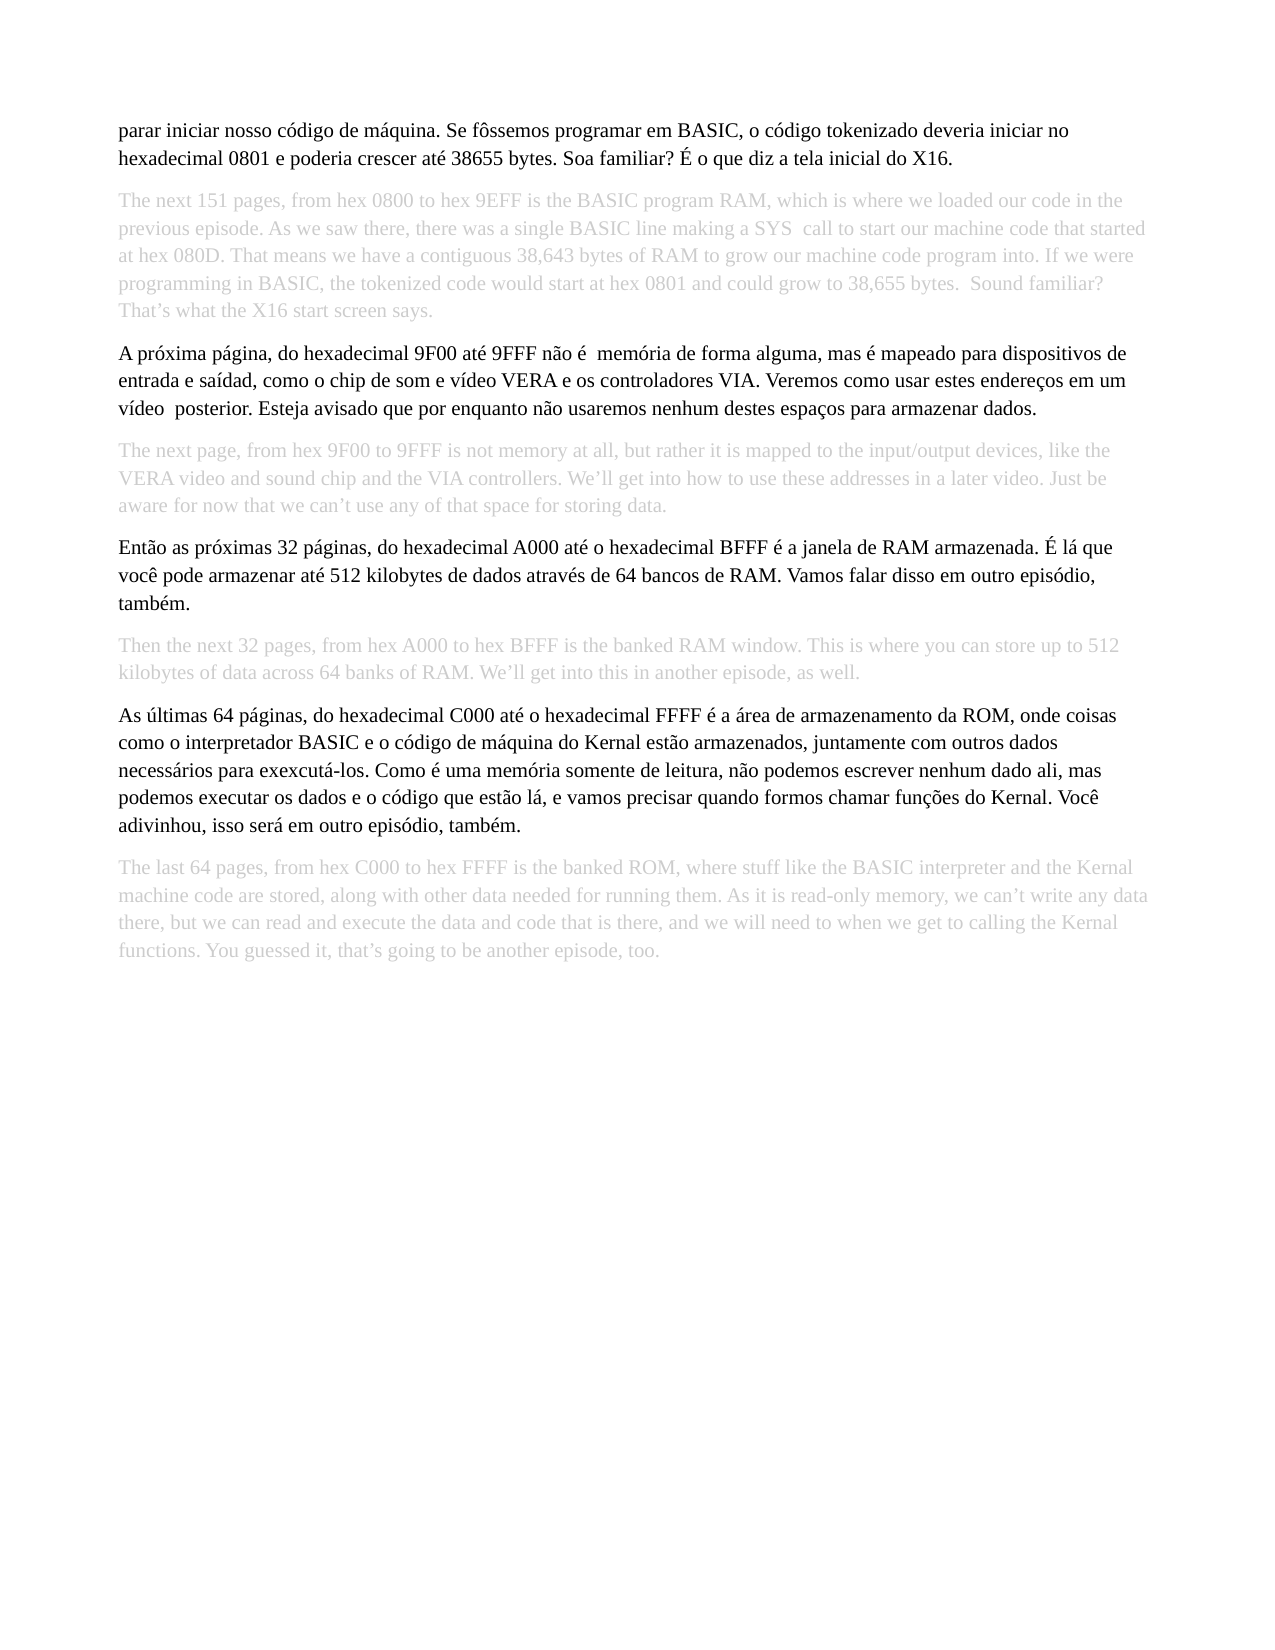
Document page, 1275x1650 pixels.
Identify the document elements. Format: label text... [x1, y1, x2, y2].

text parar iniciar nosso código de máquina. Se fôssemos programar em BASIC, o código tokenizado deveria iniciar no hexadecimal 0801 e poderia crescer até 38655 bytes. Soa familiar? É o que diz a tela inicial do X16. [118, 118, 1157, 170]
text The last 64 pages, from hex C000 to hex FFFF is the banked ROM, where stuff like the BASIC interpreter and the Kernal machine code are stored, along with other data needed for running them. As it is read-only memory, we can’t write any data there, but we can read and execute the data and code that is there, and we will need to when we get to calling the Kernal functions. You guessed it, that’s going to be another episode, too. [118, 855, 1157, 962]
text As últimas 64 páginas, do hexadecimal C000 até o hexadecimal FFFF é a área de armazenamento da ROM, onde coisas como o interpretador BASIC e o código de máquina do Kernal estão armazenados, juntamente com outros dados necessários para exexcutá-los. Como é uma memória somente de leitura, não podemos escrever nenhum dado ali, mas podemos executar os dados e o código que estão lá, e vamos precisar quando formos chamar funções do Kernal. Você adivinhou, isso será em outro episódio, também. [118, 702, 1157, 837]
text Then the next 32 pages, from hex A000 to hex BFFF is the banked RAM window. This is where you can store up to 512 kilobytes of data across 64 banks of RAM. We’ll get into this in another episode, as well. [118, 633, 1157, 684]
text Então as próximas 32 páginas, do hexadecimal A000 até o hexadecimal BFFF é a janela de RAM armazenada. É lá que você pode armazenar até 512 kilobytes de dados através de 64 bancos de RAM. Vamos falar disso em outro episódio, também. [118, 535, 1157, 614]
text The next 151 pages, from hex 0800 to hex 9EFF is the BASIC program RAM, which is where we loaded our code in the previous episode. As we saw there, there was a single BASIC line making a SYS call to start our machine code that started at hex 080D. That means we have a contiguous 38,643 bytes of RAM to grow our machine code program into. If we were programming in BASIC, the tokenized code would start at hex 0801 and could grow to 38,655 bytes. Sound familiar? That’s what the X16 start screen says. [118, 188, 1157, 322]
text The next page, from hex 9F00 to 9FFF is not memory at all, but rather it is mapped to the input/output devices, like the VERA video and sound chip and the VIA controllers. We’ll get into how to use these addresses in a later video. Just be aware for now that we can’t use any of that space for storing data. [118, 438, 1157, 517]
text A próxima página, do hexadecimal 9F00 até 9FFF não é memória de forma alguma, mas é mapeado para dispositivos de entrada e saídad, como o chip de som e vídeo VERA e os controladores VIA. Veremos como usar estes endereços em um vídeo posterior. Esteja avisado que por enquanto não usaremos nenhum destes espaços para armazenar dados. [118, 341, 1157, 420]
